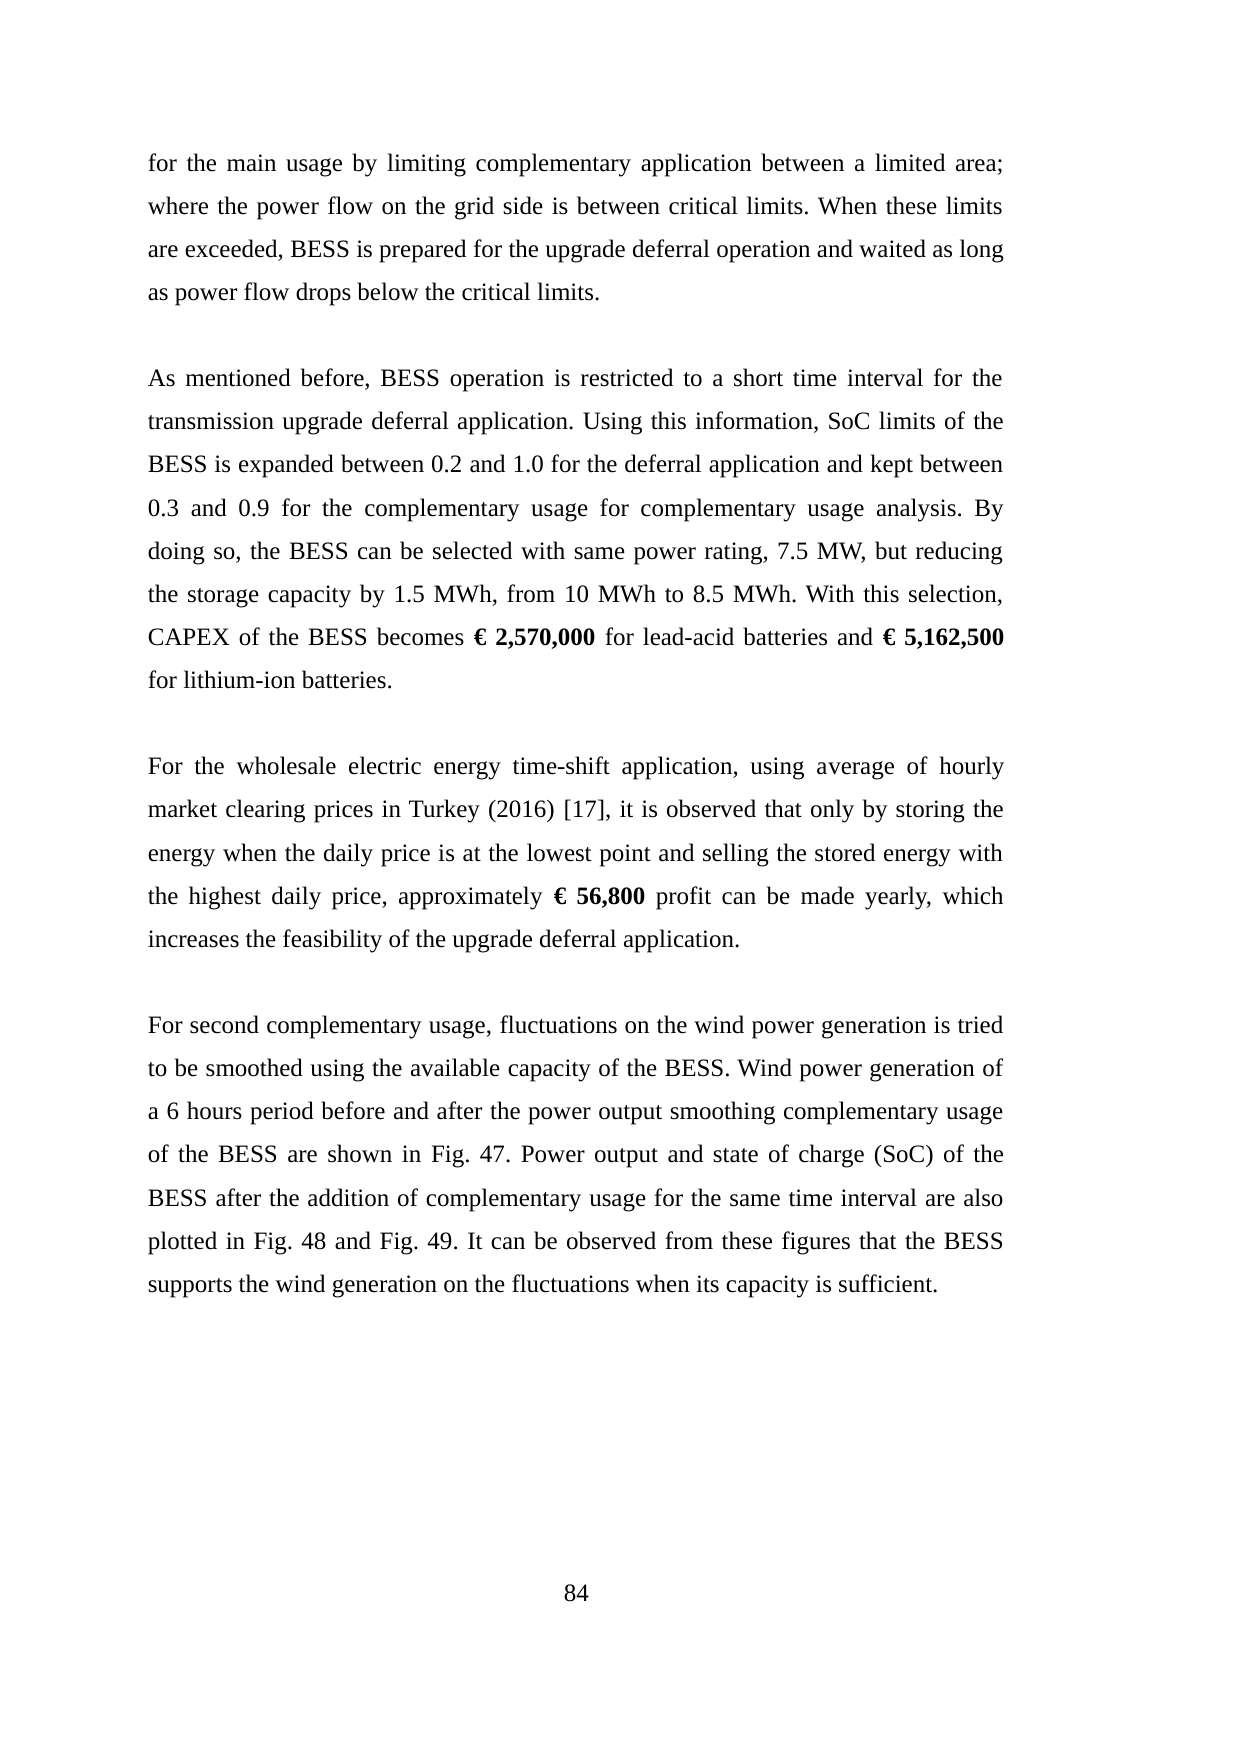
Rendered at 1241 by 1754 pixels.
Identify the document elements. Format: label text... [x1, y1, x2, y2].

text For second complementary usage, fluctuations on the wind power generation is tried to be smoothed using the available capacity of the BESS. Wind power generation of a 6 hours period before and after the power output smoothing complementary usage of the BESS are shown in Fig. 47. Power output and state of charge (SoC) of the BESS after the addition of complementary usage for the same time interval are also plotted in Fig. 48 and Fig. 49. It can be observed from these figures that the BESS supports the wind generation on the fluctuations when its capacity is sufficient. [148, 1010, 1004, 1298]
text for the main usage by limiting complementary application between a limited area; where the power flow on the grid side is between critical limits. When these limits are exceeded, BESS is prepared for the upgrade deferral operation and waited as long as power flow drops below the critical limits. [148, 148, 1004, 306]
text As mentioned before, BESS operation is restricted to a short time interval for the transmission upgrade deferral application. Using this information, SoC limits of the BESS is expanded between 0.2 and 1.0 for the deferral application and kept between 0.3 and 0.9 for the complementary usage for complementary usage analysis. By doing so, the BESS can be selected with same power rating, 7.5 MW, but reducing the storage capacity by 1.5 MWh, from 10 MWh to 8.5 MWh. With this selection, CAPEX of the BESS becomes € 2,570,000 for lead-acid batteries and € 5,162,500 for lithium-ion batteries. [148, 363, 1004, 694]
text For the wholesale electric energy time-shift application, using average of hourly market clearing prices in Turkey (2016) [17]⁠, it is observed that only by storing the energy when the daily price is at the lowest point and selling the stored energy with the highest daily price, approximately € 56,800 profit can be made yearly, which increases the feasibility of the upgrade deferral application. [148, 751, 1004, 953]
